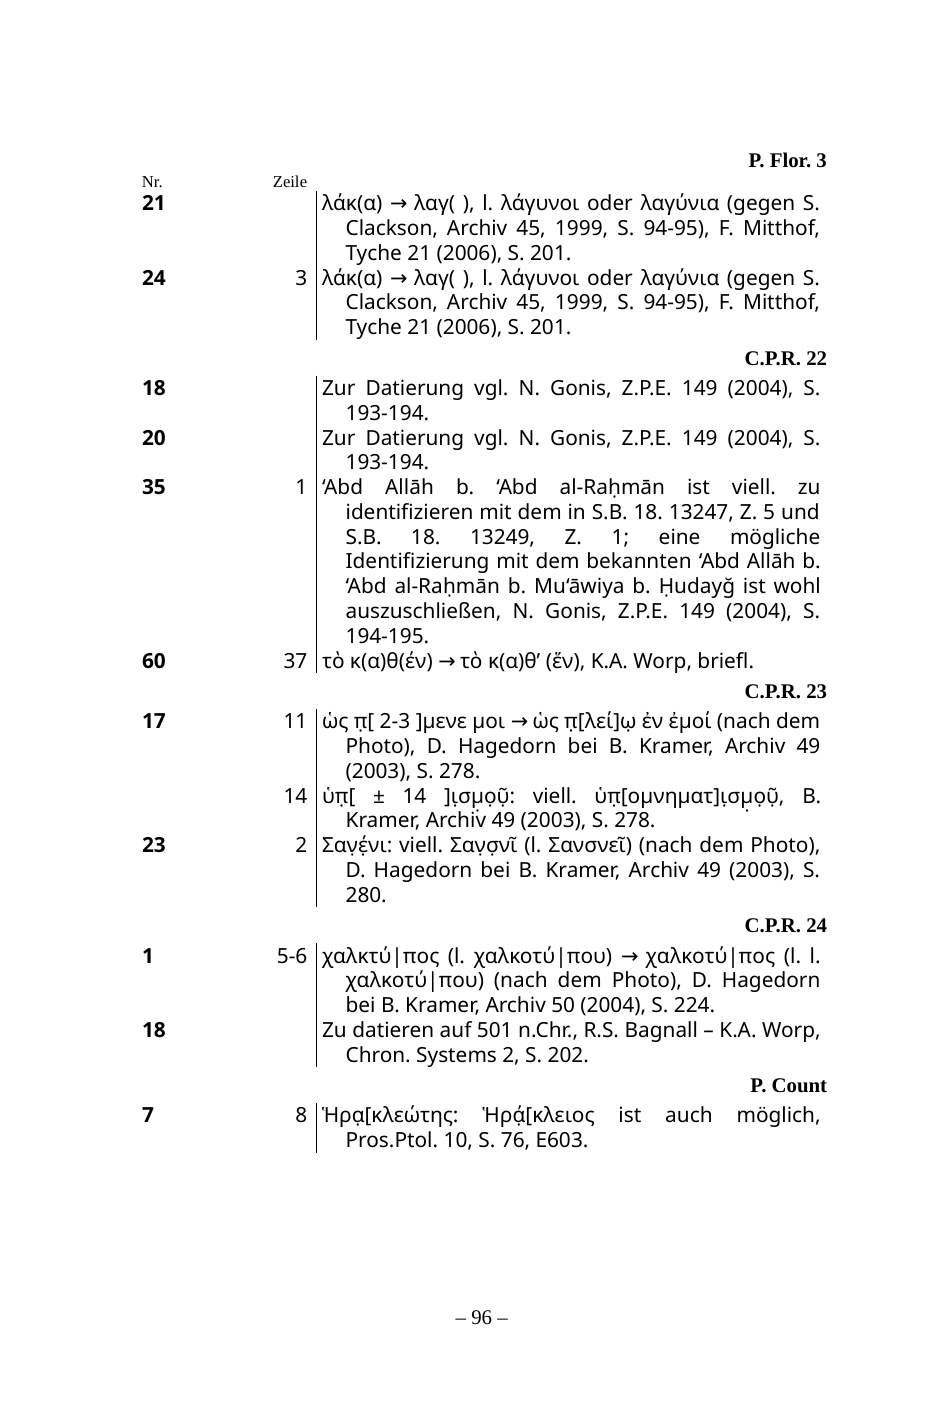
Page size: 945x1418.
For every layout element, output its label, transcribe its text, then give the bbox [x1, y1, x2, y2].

subtitle C.P.R. 22 [136, 346, 827, 369]
table_cell Zur Datierung vgl. N. Gonis, Z.P.E. 149 (2004), S. 193-194. [317, 425, 827, 475]
table_header Zur Datierung vgl. N. Gonis, Z.P.E. 149 (2004), S. 193-194. [317, 376, 827, 425]
table_header ὡς π̣[ 2-3 ]μενε μοι → ὡς π̣[λεί]ω̣ ἐν ἐμοί (nach dem Photo), D. Hagedorn bei B. Kramer, Archiv 49 (2003), S. 278. [317, 709, 827, 783]
table_cell ὑπ̣[ ± 14 ]ι̣σμ̣ο̣ῦ̣: viell. ὑπ̣[ομνηματ]ι̣σμ̣ο̣ῦ̣, B. Kramer, Archiv 49 (2003), S. 278. [317, 783, 827, 833]
table_header 11 [224, 709, 316, 783]
table_cell 60 [136, 648, 224, 673]
table_cell 37 [224, 648, 316, 673]
subtitle C.P.R. 23 [136, 679, 827, 703]
table_cell 24 [136, 265, 224, 339]
table_header 17 [136, 709, 224, 783]
table_cell ‘Abd Allāh b. ‘Abd al-Raḥmān ist viell. zu identifizieren mit dem in S.B. 18. 13247, Z. 5 und S.B. 18. 13249, Z. 1; eine mögliche Identifizierung mit dem bekannten ‘Abd Allāh b. ‘Abd al-Raḥmān b. Mu‘āwiya b. Ḥudayğ ist wohl auszuschließen, N. Gonis, Z.P.E. 149 (2004), S. 194-195. [317, 475, 827, 648]
table_header 1 [136, 943, 224, 1018]
table_cell λάκ(α) → λαγ( ), l. λάγυνοι oder λαγύνια (gegen S. Clackson, Archiv 45, 1999, S. 94-95), F. Mitthof, Tyche 21 (2006), S. 201. [317, 191, 827, 265]
table_cell 23 [136, 833, 224, 907]
table_cell [224, 191, 316, 265]
table_cell 21 [136, 191, 224, 265]
table_cell λάκ(α) → λαγ( ), l. λάγυνοι oder λαγύνια (gegen S. Clackson, Archiv 45, 1999, S. 94-95), F. Mitthof, Tyche 21 (2006), S. 201. [317, 265, 827, 339]
table_header 18 [136, 376, 316, 425]
table_cell 2 [224, 833, 316, 907]
table_cell 14 [224, 783, 316, 833]
table_header 8 [224, 1103, 316, 1153]
table_header 5-6 [224, 943, 316, 1018]
table_cell 3 [224, 265, 316, 339]
subtitle C.P.R. 24 [136, 913, 827, 937]
table_cell τὸ κ(α)θ(έν) → τὸ κ(α)θ’ (ἕν), K.A. Worp, briefl. [317, 648, 827, 673]
table_cell 18 [136, 1018, 316, 1067]
subtitle P. Count [136, 1073, 827, 1097]
table_cell [136, 783, 224, 833]
table_cell Zu datieren auf 501 n.Chr., R.S. Bagnall – K.A. Worp, Chron. Systems 2, S. 202. [317, 1018, 827, 1067]
table_header χαλκτύ|πος (l. χαλκοτύ|που) → χαλκοτύ|πος (l. l. χαλκοτύ|που) (nach dem Photo), D. Hagedorn bei B. Kramer, Archiv 50 (2004), S. 224. [317, 943, 827, 1018]
table_header Ἡρα̣[κλεώτης: Ἡρά̣[κλειος ist auch möglich, Pros.Ptol. 10, S. 76, E603. [317, 1103, 827, 1153]
table_cell Σαν̣έ̣νι: viell. Σαν̣σ̣νῖ (l. Σανσνεῖ) (nach dem Photo), D. Hagedorn bei B. Kramer, Archiv 49 (2003), S. 280. [317, 833, 827, 907]
table_cell 1 [224, 475, 316, 648]
table_cell 20 [136, 425, 316, 475]
table_header 7 [136, 1103, 224, 1153]
table_cell 35 [136, 475, 224, 648]
